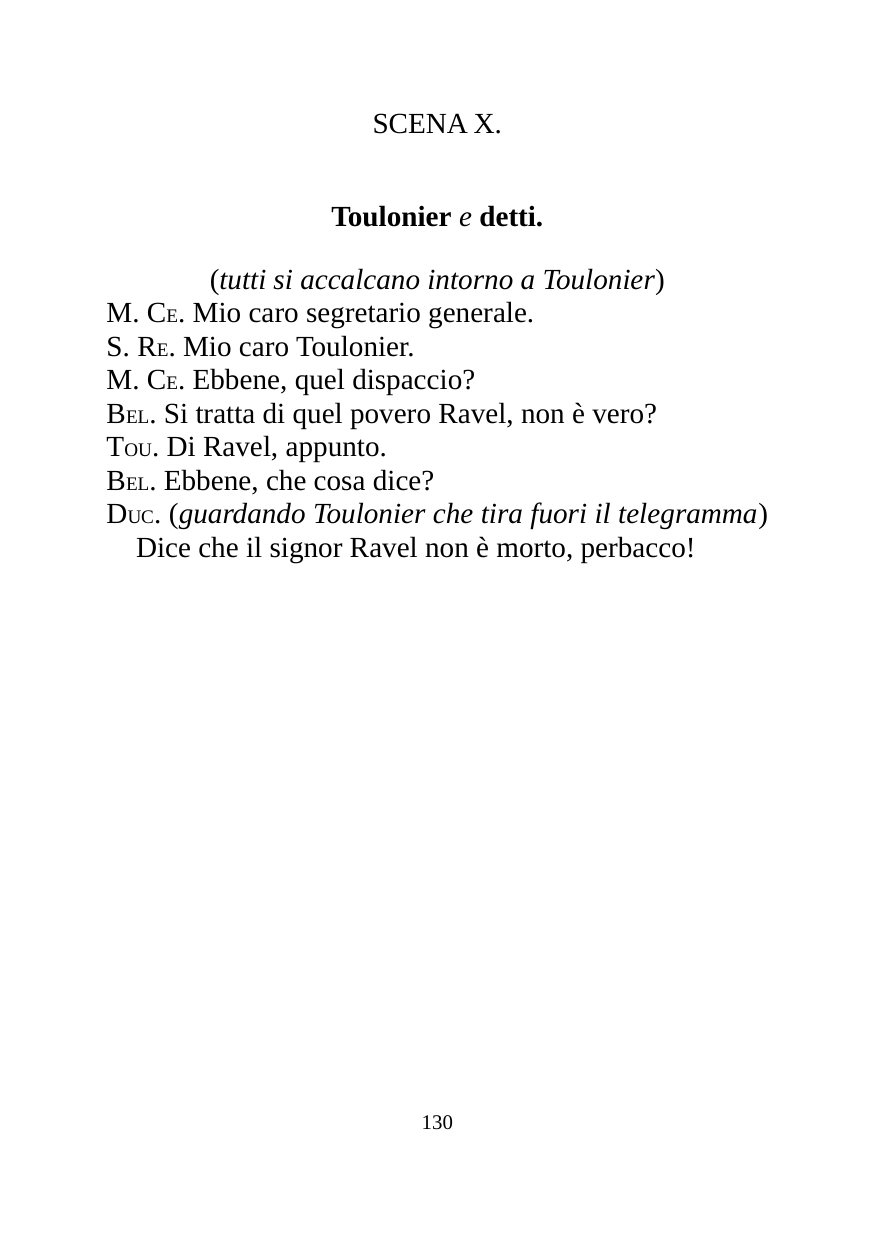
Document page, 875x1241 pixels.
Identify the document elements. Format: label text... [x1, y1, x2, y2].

text (tutti si accalcano intorno a Toulonier) [106, 262, 768, 295]
text S. Re. Mio caro Toulonier. [106, 329, 768, 362]
subtitle SCENA X. [106, 106, 768, 140]
text Bel. Ebbene, che cosa dice? [106, 463, 768, 497]
text Toulonier e detti. [106, 199, 768, 232]
text Tou. Di Ravel, appunto. [106, 429, 768, 463]
text M. Ce. Ebbene, quel dispaccio? [106, 362, 768, 396]
text Duc. (guardando Toulonier che tira fuori il telegramma) Dice che il signor Ravel non è morto, perbacco! [106, 497, 768, 564]
text Bel. Si tratta di quel povero Ravel, non è vero? [106, 396, 768, 429]
text M. Ce. Mio caro segretario generale. [106, 295, 768, 329]
